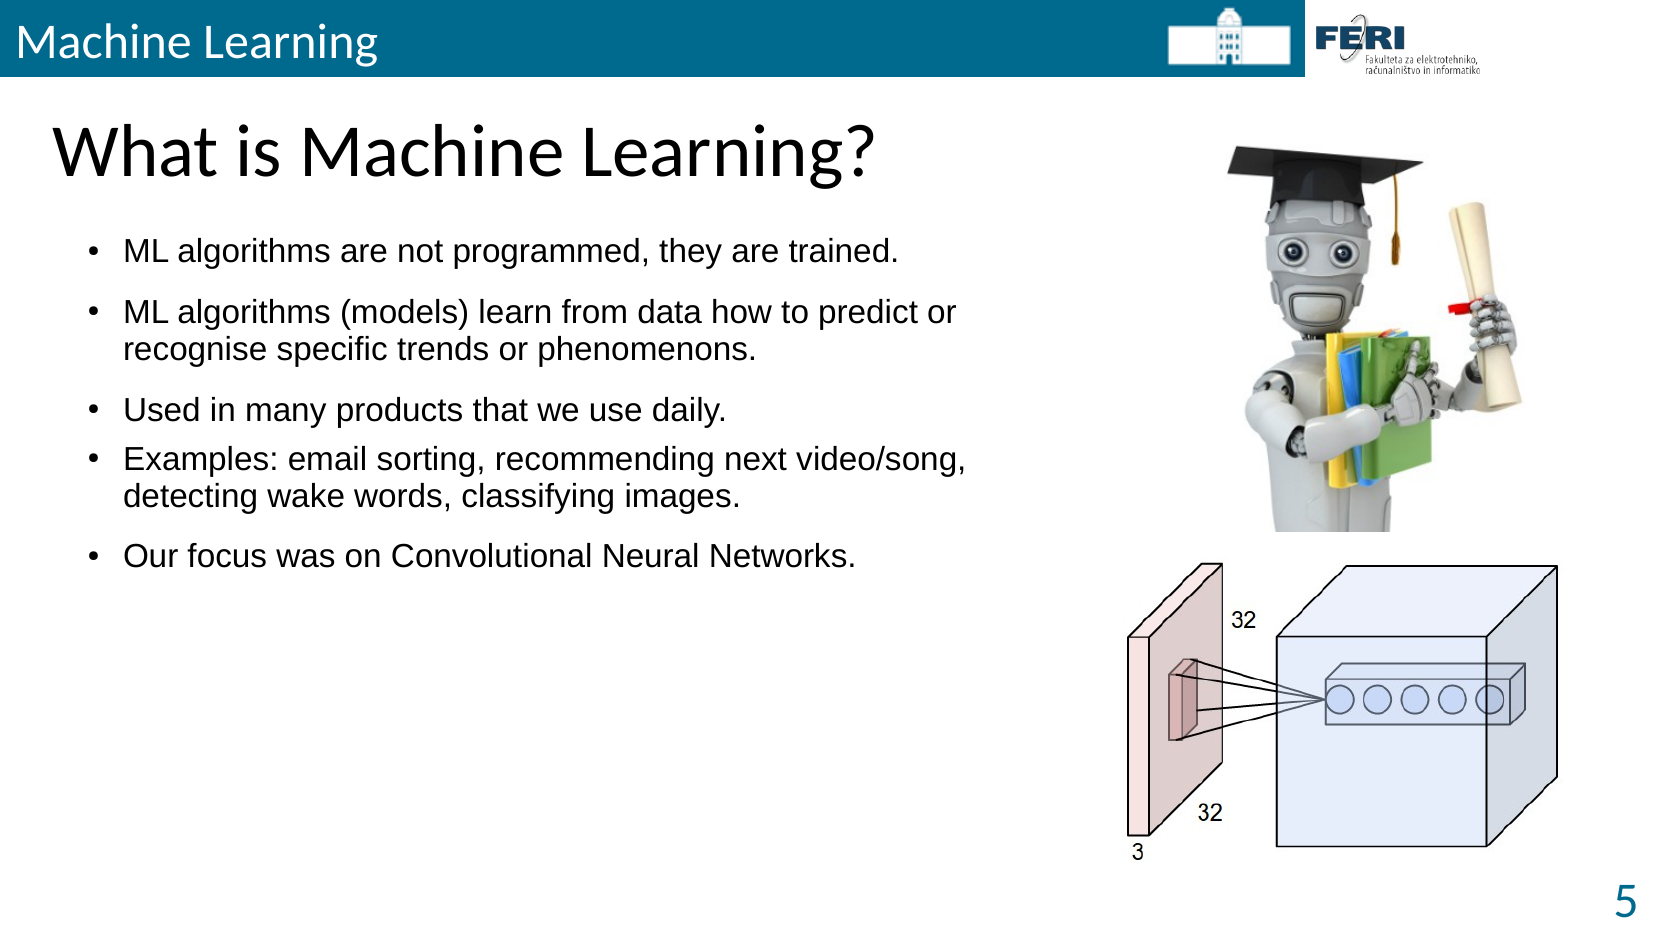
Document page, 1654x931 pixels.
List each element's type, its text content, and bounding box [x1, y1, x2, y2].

text_box ML algorithms are not programmed, they are trained. ML algorithms (models) learn from data how to predict or recognise specific trends or phenomenons. Used in many products that we use daily. Examples: email sorting, recommending next video/song, detecting wake words, classifying images. Our focus was on Convolutional Neural Networks. [72, 225, 1034, 655]
title What is Machine Learning? [37, 60, 1375, 233]
picture [1210, 109, 1536, 532]
picture [1168, 7, 1290, 60]
footer Machine Learning [0, 0, 1117, 77]
picture [1316, 13, 1480, 74]
picture [1122, 555, 1564, 866]
slide_number 6 [1506, 865, 1654, 931]
